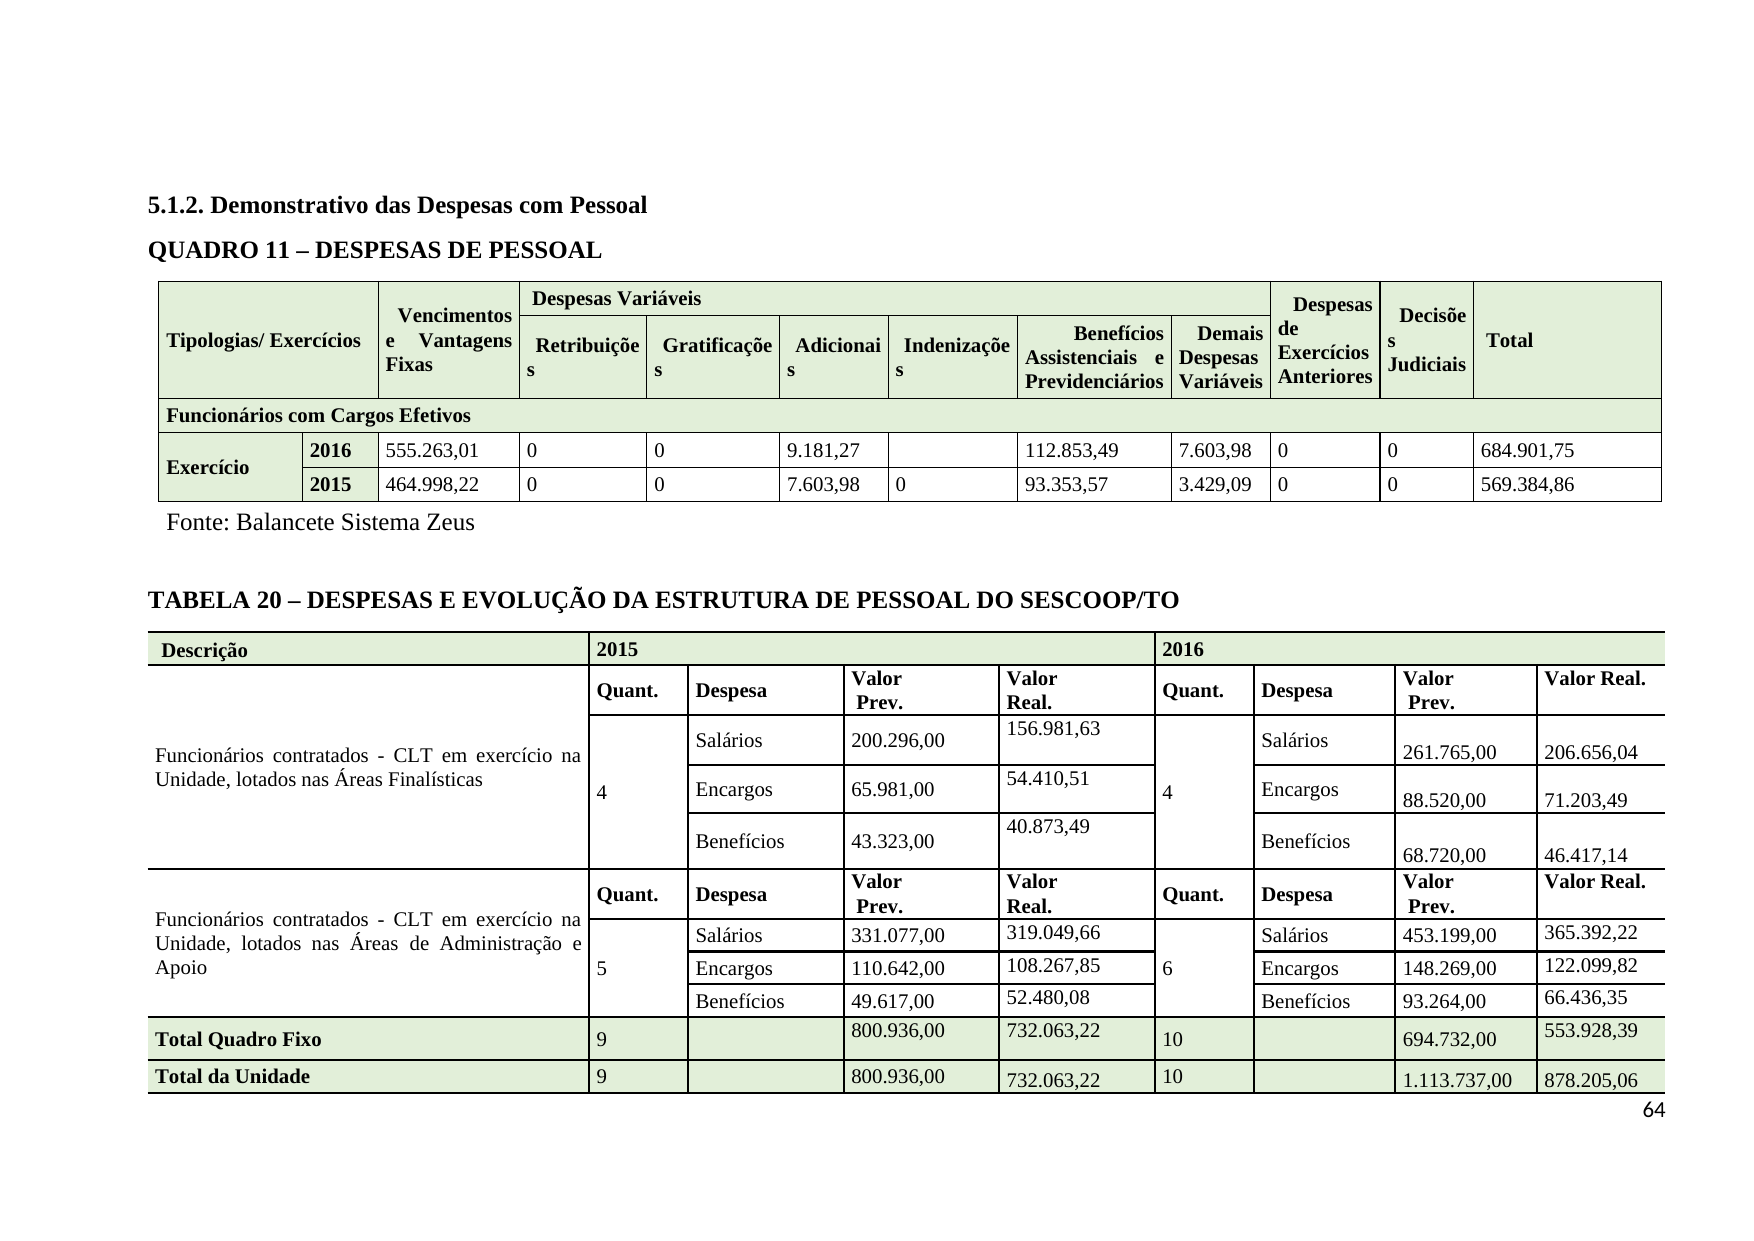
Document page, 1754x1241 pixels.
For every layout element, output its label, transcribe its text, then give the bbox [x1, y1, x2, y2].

table_cell Despesa [1255, 870, 1394, 918]
table_header 2015 [590, 633, 1154, 664]
table_cell Despesa [689, 666, 843, 714]
table_cell 0 [647, 468, 779, 501]
table_cell Valor Real. [1538, 666, 1665, 714]
table_cell Encargos [1255, 766, 1394, 812]
table_cell Total Quadro Fixo [148, 1018, 588, 1059]
table_cell 331.077,00 [845, 920, 998, 950]
table_cell Encargos [1255, 953, 1394, 983]
table_cell [889, 433, 1017, 467]
table_cell 112.853,49 [1018, 433, 1171, 467]
table_cell 732.063,22 [1000, 1018, 1154, 1059]
table_cell 464.998,22 [379, 468, 519, 501]
table_cell 569.384,86 [1474, 468, 1661, 501]
table_cell Fonte: Balancete Sistema Zeus [159, 502, 1661, 540]
table_cell 156.981,63 [1000, 716, 1154, 764]
table_cell 49.617,00 [845, 985, 998, 1016]
table_cell Salários [1255, 716, 1394, 764]
table_cell 800.936,00 [845, 1061, 998, 1092]
table_cell Encargos [689, 766, 843, 812]
table_cell 319.049,66 [1000, 920, 1154, 950]
table_cell 2016 [303, 433, 378, 467]
table_cell 732.063,22 [1000, 1061, 1154, 1092]
table_cell 553.928,39 [1538, 1018, 1665, 1059]
table_cell 9 [590, 1018, 687, 1059]
table_cell Benefícios [689, 814, 843, 867]
table_cell Valor Prev. [845, 870, 998, 918]
table_cell Valor Prev. [845, 666, 998, 714]
table_cell 9.181,27 [780, 433, 888, 467]
table_cell 4 [1156, 716, 1253, 867]
table_cell 52.480,08 [1000, 985, 1154, 1016]
table_cell Demais Despesas Variáveis [1172, 316, 1270, 398]
table_cell Benefícios [689, 985, 843, 1016]
table_cell 148.269,00 [1396, 953, 1536, 983]
table_cell 684.901,75 [1474, 433, 1661, 467]
table_cell 261.765,00 [1396, 716, 1536, 764]
table_cell 6 [1156, 920, 1253, 1016]
table_cell 110.642,00 [845, 953, 998, 983]
table_cell 0 [1271, 468, 1379, 501]
table_header Despesas de Exercícios Anteriores [1271, 282, 1379, 398]
table_cell Gratificações [647, 316, 779, 398]
table_header Decisões Judiciais [1381, 282, 1473, 398]
table_cell Benefícios Assistenciais e Previdenciários [1018, 316, 1171, 398]
table_cell 878.205,06 [1538, 1061, 1665, 1092]
table_cell 0 [647, 433, 779, 467]
table_cell 800.936,00 [845, 1018, 998, 1059]
table_cell 0 [889, 468, 1017, 501]
table_cell Valor Real. [1000, 666, 1154, 714]
table_cell Retribuições [520, 316, 646, 398]
table_header Despesas Variáveis [520, 282, 1270, 315]
table_cell [1255, 1018, 1394, 1059]
table_cell 65.981,00 [845, 766, 998, 812]
table_cell Adicionais [780, 316, 888, 398]
text 5.1.2. Demonstrativo das Despesas com Pessoal [148, 190, 1665, 218]
table_cell 46.417,14 [1538, 814, 1665, 867]
table_cell 555.263,01 [379, 433, 519, 467]
table_cell 0 [520, 468, 646, 501]
table_cell 93.353,57 [1018, 468, 1171, 501]
table_cell 10 [1156, 1018, 1253, 1059]
table_header Descrição [148, 633, 588, 664]
table_cell 68.720,00 [1396, 814, 1536, 867]
table_cell Funcionários com Cargos Efetivos [159, 399, 1661, 432]
table_cell Benefícios [1255, 985, 1394, 1016]
table_cell Exercício [159, 433, 302, 501]
table_cell 2015 [303, 468, 378, 501]
text Quadro 11 – Despesas de pessoal [148, 235, 1665, 264]
table_cell Valor Real. [1538, 870, 1665, 918]
table_cell 694.732,00 [1396, 1018, 1536, 1059]
table_cell 71.203,49 [1538, 766, 1665, 812]
table_cell Valor Prev. [1396, 870, 1536, 918]
table_cell 122.099,82 [1538, 953, 1665, 983]
table_cell Valor Prev. [1396, 666, 1536, 714]
table_cell Indenizações [889, 316, 1017, 398]
table_cell 7.603,98 [780, 468, 888, 501]
table_cell 0 [1381, 468, 1473, 501]
table_cell Despesa [1255, 666, 1394, 714]
table_cell Encargos [689, 953, 843, 983]
table_cell 4 [590, 716, 687, 867]
table_header Vencimentos e Vantagens Fixas [379, 282, 519, 398]
table_cell 54.410,51 [1000, 766, 1154, 812]
table_cell Funcionários contratados - CLT em exercício na Unidade, lotados nas Áreas Finalísticas [148, 666, 588, 867]
table_cell 0 [1271, 433, 1379, 467]
table_cell 453.199,00 [1396, 920, 1536, 950]
table_cell 40.873,49 [1000, 814, 1154, 867]
table_cell Funcionários contratados - CLT em exercício na Unidade, lotados nas Áreas de Administração e Apoio [148, 870, 588, 1016]
table_cell 206.656,04 [1538, 716, 1665, 764]
table_cell 1.113.737,00 [1396, 1061, 1536, 1092]
table_cell 93.264,00 [1396, 985, 1536, 1016]
table_cell 10 [1156, 1061, 1253, 1092]
table_cell [1255, 1061, 1394, 1092]
table_cell 43.323,00 [845, 814, 998, 867]
table_cell 66.436,35 [1538, 985, 1665, 1016]
table_cell 365.392,22 [1538, 920, 1665, 950]
table_cell Salários [689, 716, 843, 764]
table_cell Salários [689, 920, 843, 950]
table_cell Quant. [1156, 666, 1253, 714]
table_cell Valor Real. [1000, 870, 1154, 918]
table_cell Total da Unidade [148, 1061, 588, 1092]
table_cell 3.429,09 [1172, 468, 1270, 501]
table_cell Quant. [590, 666, 687, 714]
table_cell 7.603,98 [1172, 433, 1270, 467]
table_cell 0 [520, 433, 646, 467]
table_cell 9 [590, 1061, 687, 1092]
table_cell 200.296,00 [845, 716, 998, 764]
table_cell 88.520,00 [1396, 766, 1536, 812]
table_header Tipologias/ Exercícios [159, 282, 378, 398]
text Tabela 20 – Despesas e Evolução da Estrutura de Pessoal do SESCOOP/TO [148, 586, 1665, 614]
table_cell 0 [1381, 433, 1473, 467]
table_header Total [1474, 282, 1661, 398]
table_cell [689, 1061, 843, 1092]
table_cell Quant. [590, 870, 687, 918]
table_cell Benefícios [1255, 814, 1394, 867]
table_cell Quant. [1156, 870, 1253, 918]
table_cell [689, 1018, 843, 1059]
table_cell Salários [1255, 920, 1394, 950]
table_header 2016 [1156, 633, 1665, 664]
table_cell 5 [590, 920, 687, 1016]
table_cell 108.267,85 [1000, 953, 1154, 983]
table_cell Despesa [689, 870, 843, 918]
